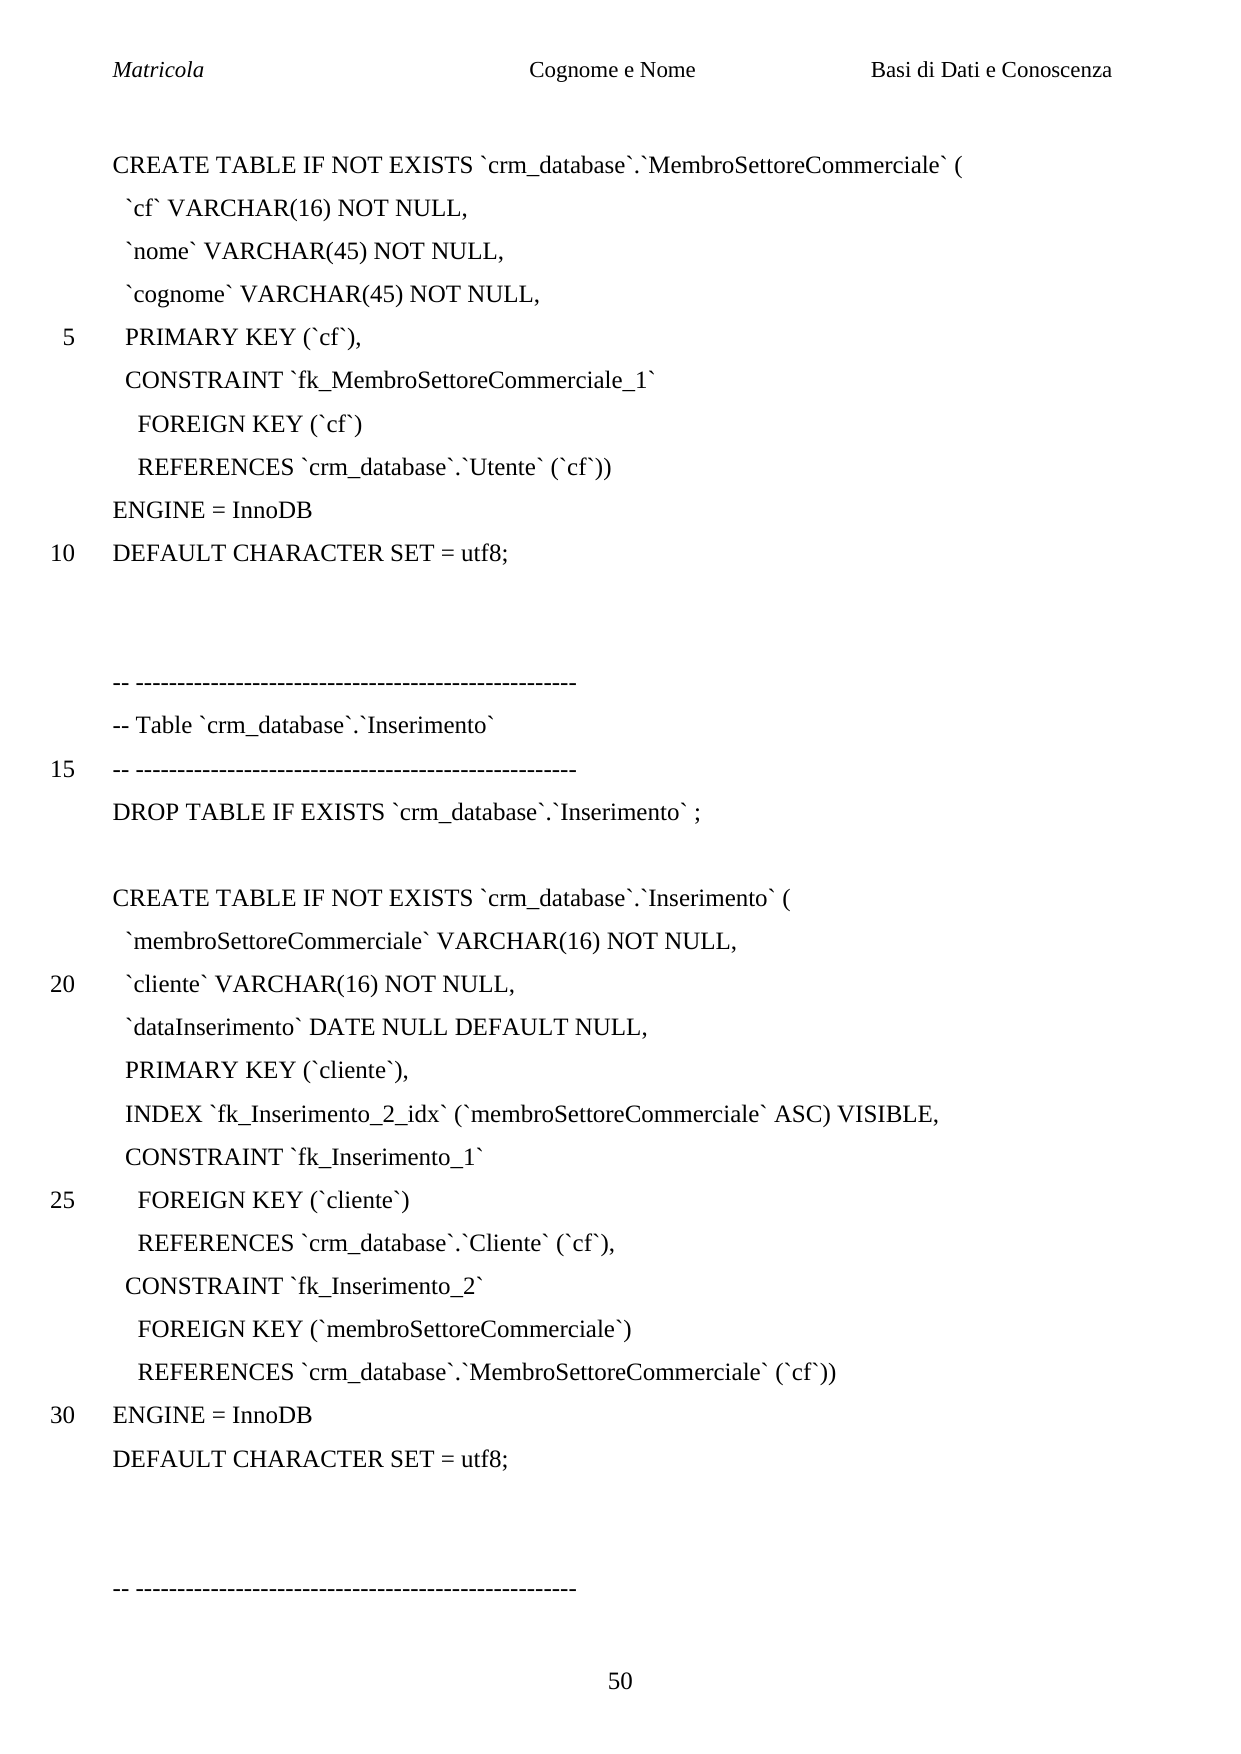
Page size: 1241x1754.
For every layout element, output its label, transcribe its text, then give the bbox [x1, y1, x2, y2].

text CONSTRAINT `fk_Inserimento_1` [112, 1142, 1128, 1171]
text CONSTRAINT `fk_Inserimento_2` [112, 1271, 1128, 1300]
text CONSTRAINT `fk_MembroSettoreCommerciale_1` [112, 366, 1128, 394]
text REFERENCES `crm_database`.`MembroSettoreCommerciale` (`cf`)) [112, 1357, 1128, 1386]
text CREATE TABLE IF NOT EXISTS `crm_database`.`Inserimento` ( [112, 883, 1128, 912]
text `membroSettoreCommerciale` VARCHAR(16) NOT NULL, [112, 926, 1128, 955]
text `cf` VARCHAR(16) NOT NULL, [112, 193, 1128, 222]
text FOREIGN KEY (`cliente`) [112, 1185, 1128, 1214]
text `cognome` VARCHAR(45) NOT NULL, [112, 279, 1128, 308]
text CREATE TABLE IF NOT EXISTS `crm_database`.`MembroSettoreCommerciale` ( [112, 150, 1128, 179]
text -- ----------------------------------------------------- [112, 754, 1128, 782]
text -- Table `crm_database`.`Inserimento` [112, 711, 1128, 739]
text DEFAULT CHARACTER SET = utf8; [112, 538, 1128, 567]
text DEFAULT CHARACTER SET = utf8; [112, 1444, 1128, 1472]
text PRIMARY KEY (`cliente`), [112, 1056, 1128, 1084]
text REFERENCES `crm_database`.`Utente` (`cf`)) [112, 452, 1128, 481]
text REFERENCES `crm_database`.`Cliente` (`cf`), [112, 1228, 1128, 1257]
text ENGINE = InnoDB [112, 495, 1128, 524]
text `nome` VARCHAR(45) NOT NULL, [112, 236, 1128, 265]
text DROP TABLE IF EXISTS `crm_database`.`Inserimento` ; [112, 797, 1128, 826]
text FOREIGN KEY (`cf`) [112, 409, 1128, 437]
text -- ----------------------------------------------------- [112, 1573, 1128, 1602]
text INDEX `fk_Inserimento_2_idx` (`membroSettoreCommerciale` ASC) VISIBLE, [112, 1099, 1128, 1127]
text FOREIGN KEY (`membroSettoreCommerciale`) [112, 1314, 1128, 1343]
text PRIMARY KEY (`cf`), [112, 322, 1128, 351]
text `cliente` VARCHAR(16) NOT NULL, [112, 969, 1128, 998]
text ENGINE = InnoDB [112, 1401, 1128, 1429]
text -- ----------------------------------------------------- [112, 667, 1128, 696]
text `dataInserimento` DATE NULL DEFAULT NULL, [112, 1012, 1128, 1041]
